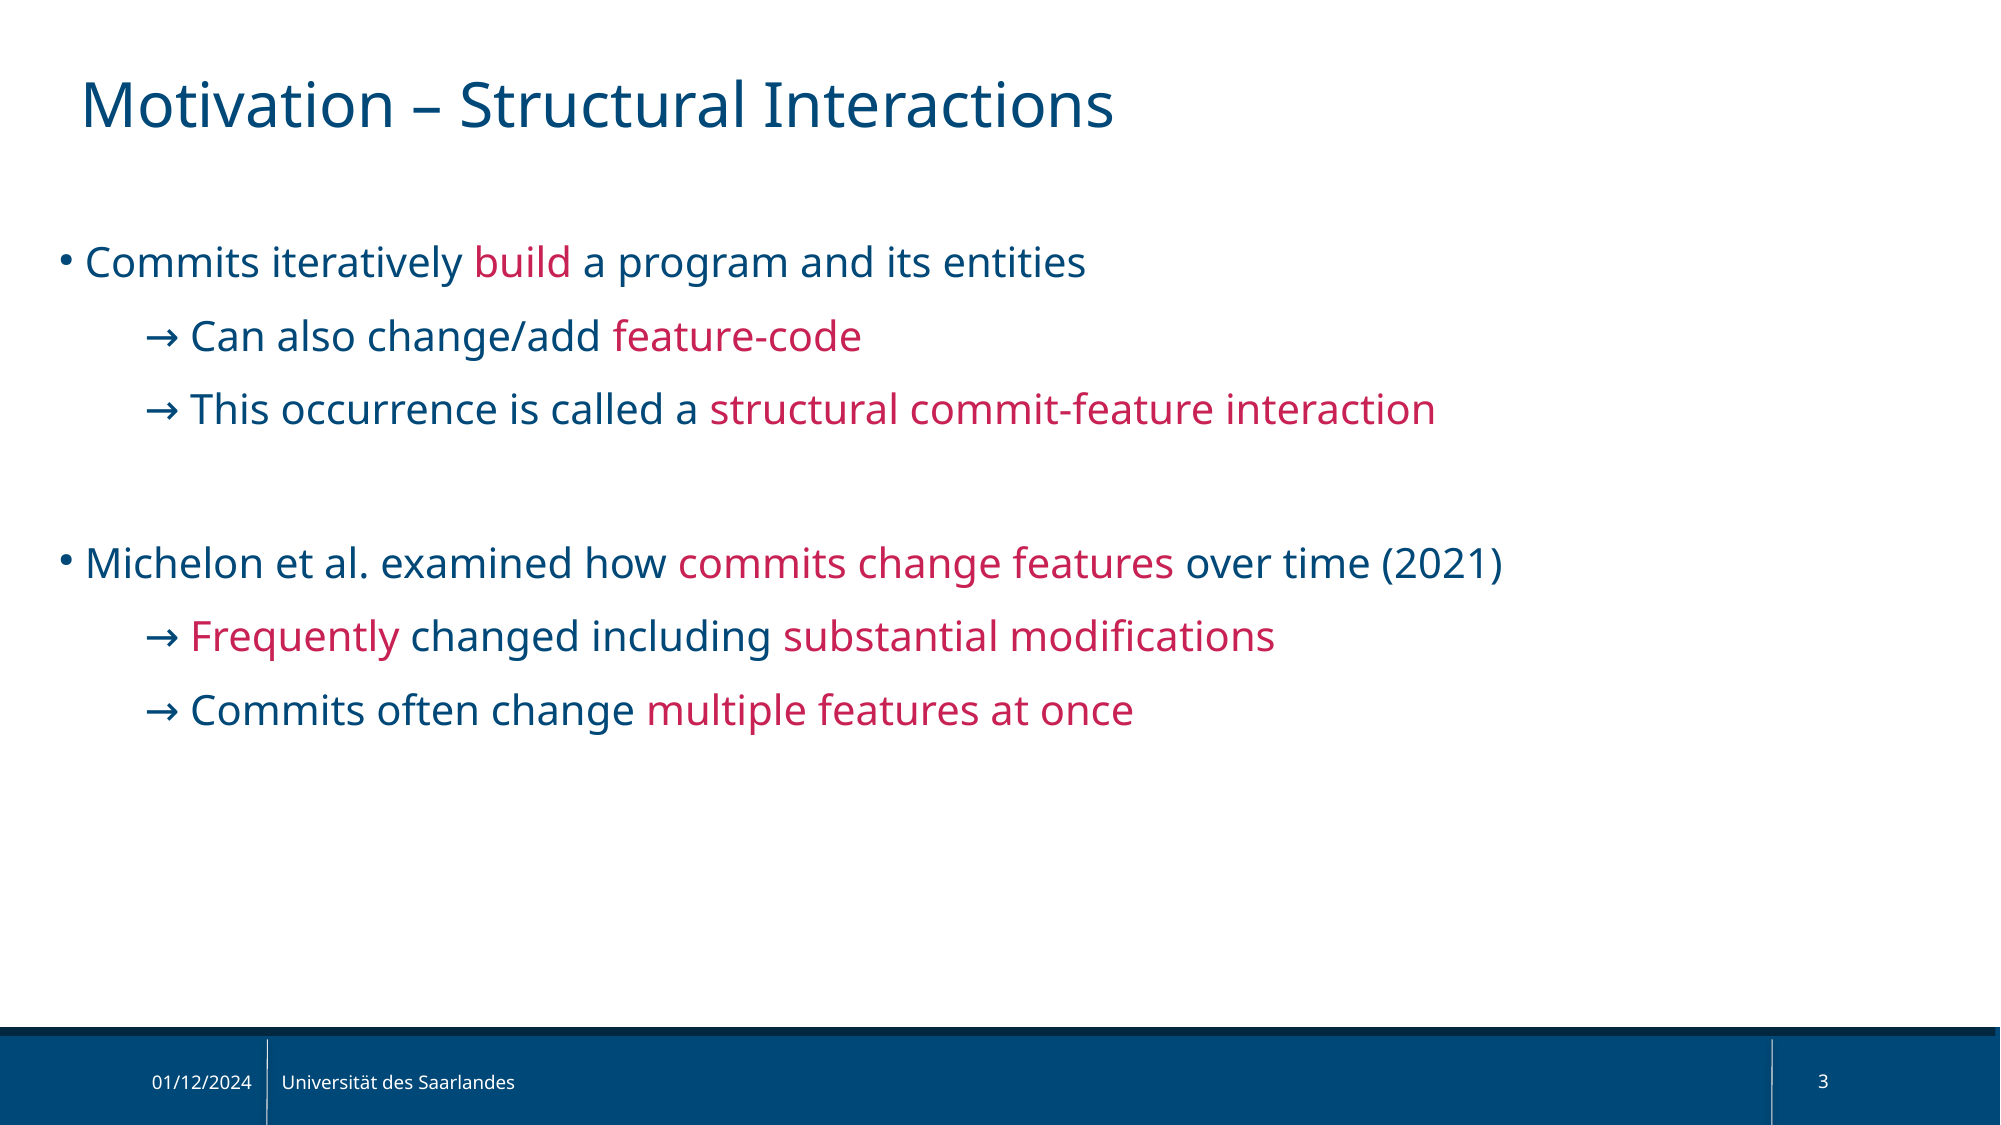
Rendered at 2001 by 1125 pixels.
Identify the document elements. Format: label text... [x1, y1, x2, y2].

text_box Universität des Saarlandes [266, 1052, 1741, 1113]
list Motivation – Structural Interactions [65, 57, 810, 170]
text_box [1803, 1052, 2000, 1113]
list 01/12/2024 [810, 57, 1521, 170]
text_box 01/12/2024 [65, 1053, 266, 1113]
list [65, 57, 776, 111]
list Commits iteratively build a program and its entities → Can also change/add feature-code → This occurrence is called a structural commit-feature interaction Michelon et al. examined how commits change features over time (2021) → Frequently changed including substantial modifications → Commits often change multiple features at once [59, 178, 1654, 886]
